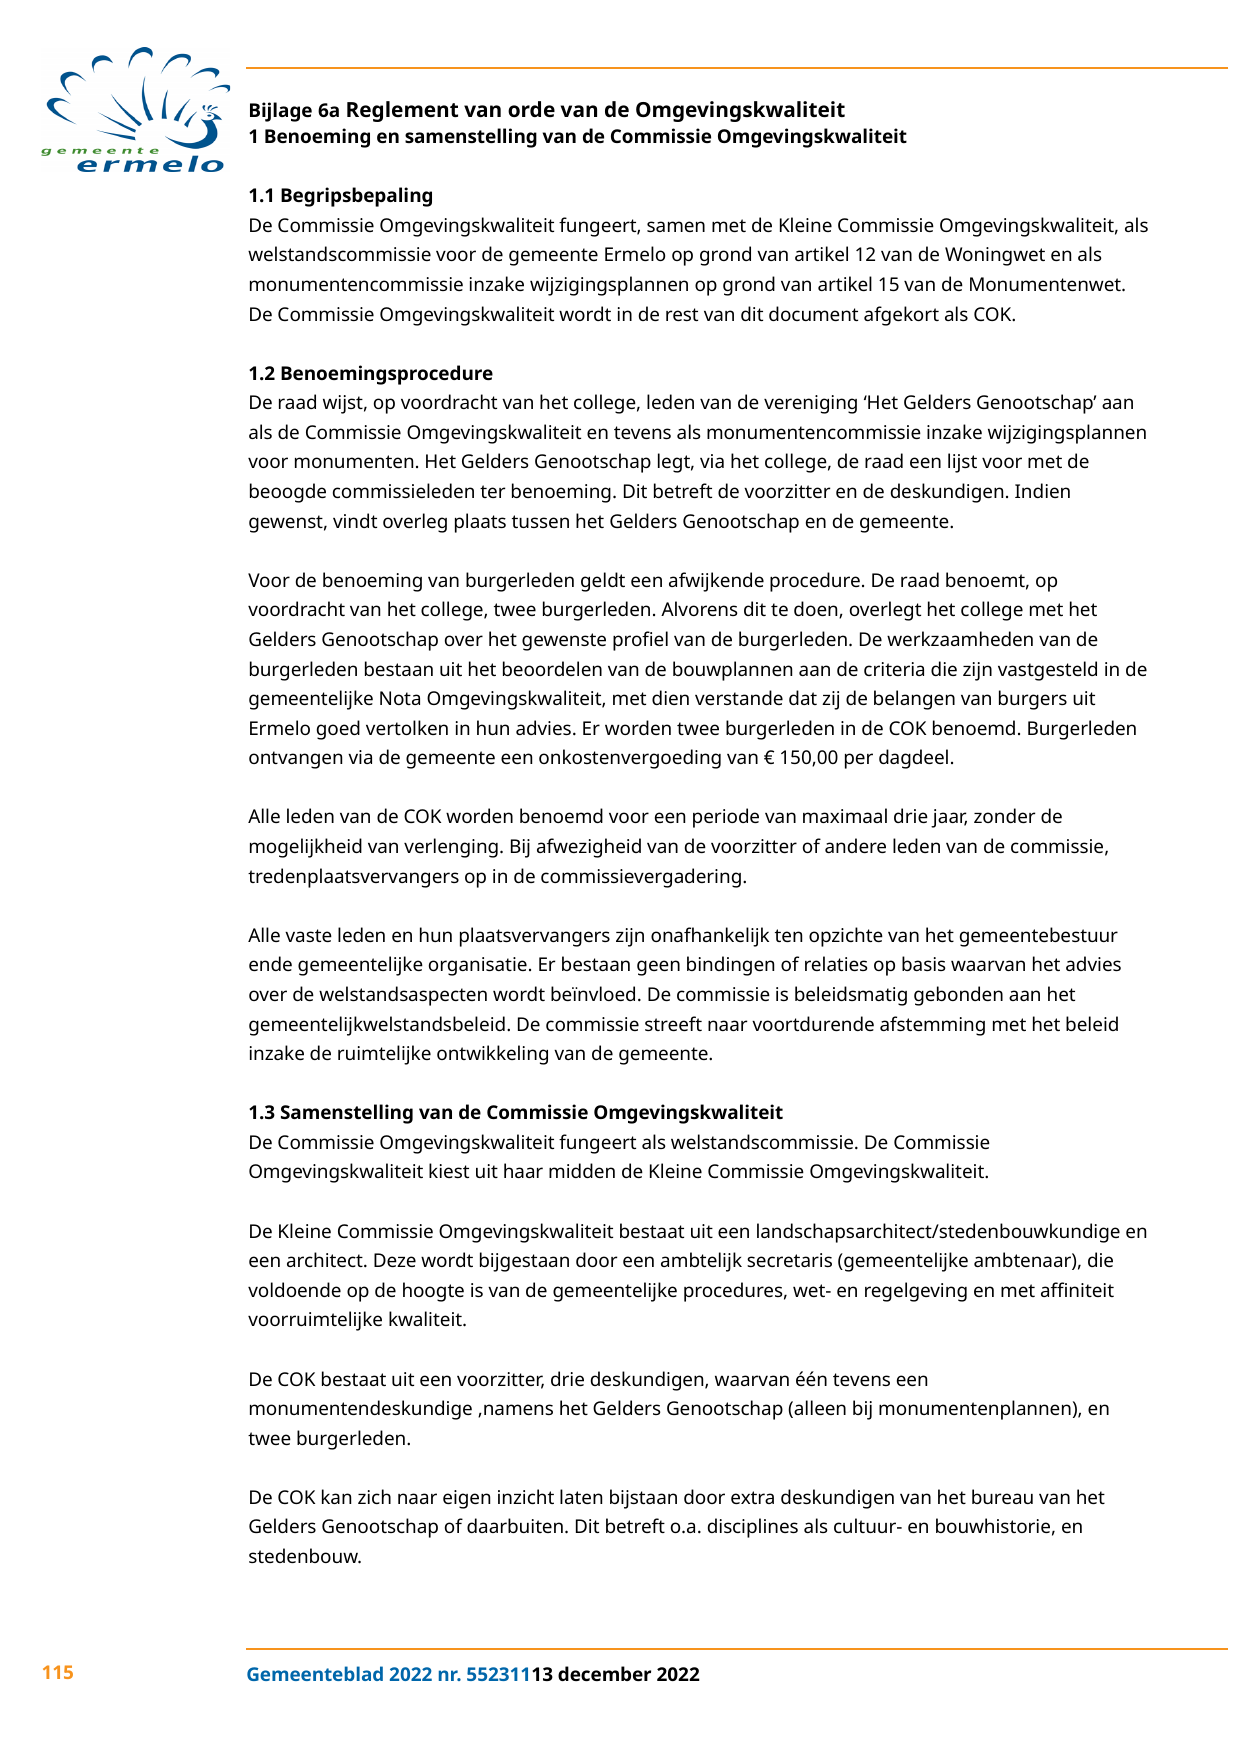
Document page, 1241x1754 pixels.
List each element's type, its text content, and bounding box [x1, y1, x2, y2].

text Alle vaste leden en hun plaatsvervangers zijn onafhankelijk ten opzichte van het gemeentebestuur ende gemeentelijke organisatie. Er bestaan geen bindingen of relaties op basis waarvan het advies over de welstandsaspecten wordt beïnvloed. De commissie is beleidsmatig gebonden aan het gemeentelijkwelstandsbeleid. De commissie streeft naar voortdurende afstemming met het beleid inzake de ruimtelijke ontwikkeling van de gemeente. [248, 922, 1152, 1066]
text De COK bestaat uit een voorzitter, drie deskundigen, waarvan één tevens een monumentendeskundige ,namens het Gelders Genootschap (alleen bij monumentenplannen), en twee burgerleden. [248, 1366, 1152, 1451]
text De Commissie Omgevingskwaliteit fungeert als welstandscommissie. De Commissie Omgevingskwaliteit kiest uit haar midden de Kleine Commissie Omgevingskwaliteit. [248, 1129, 1152, 1184]
text De raad wijst, op voordracht van het college, leden van de vereniging ‘Het Gelders Genootschap’ aan als de Commissie Omgevingskwaliteit en tevens als monumentencommissie inzake wijzigingsplannen voor monumenten. Het Gelders Genootschap legt, via het college, de raad een lijst voor met de beoogde commissieleden ter benoeming. Dit betreft de voorzitter en de deskundigen. Indien gewenst, vindt overleg plaats tussen het Gelders Genootschap en de gemeente. [248, 389, 1152, 534]
text 1 Benoeming en samenstelling van de Commissie Omgevingskwaliteit [248, 123, 1152, 149]
picture [41, 47, 231, 172]
text 1.2 Benoemingsprocedure [248, 360, 1152, 386]
text De Kleine Commissie Omgevingskwaliteit bestaat uit een landschapsarchitect/stedenbouwkundige en een architect. Deze wordt bijgestaan door een ambtelijk secretaris (gemeentelijke ambtenaar), die voldoende op de hoogte is van de gemeentelijke procedures, wet- en regelgeving en met affiniteit voorruimtelijke kwaliteit. [248, 1218, 1152, 1332]
text 1.3 Samenstelling van de Commissie Omgevingskwaliteit [248, 1099, 1152, 1125]
text Voor de benoeming van burgerleden geldt een afwijkende procedure. De raad benoemt, op voordracht van het college, twee burgerleden. Alvorens dit te doen, overlegt het college met het Gelders Genootschap over het gewenste profiel van de burgerleden. De werkzaamheden van de burgerleden bestaan uit het beoordelen van de bouwplannen aan de criteria die zijn vastgesteld in de gemeentelijke Nota Omgevingskwaliteit, met dien verstande dat zij de belangen van burgers uit Ermelo goed vertolken in hun advies. Er worden twee burgerleden in de COK benoemd. Burgerleden ontvangen via de gemeente een onkostenvergoeding van € 150,00 per dagdeel. [248, 567, 1152, 770]
text 1.1 Begripsbepaling [248, 182, 1152, 208]
text De COK kan zich naar eigen inzicht laten bijstaan door extra deskundigen van het bureau van het Gelders Genootschap of daarbuiten. Dit betreft o.a. disciplines als cultuur- en bouwhistorie, en stedenbouw. [248, 1484, 1152, 1569]
text Bijlage 6a Reglement van orde van de Omgevingskwaliteit [248, 95, 1152, 123]
text Alle leden van de COK worden benoemd voor een periode van maximaal drie jaar, zonder de mogelijkheid van verlenging. Bij afwezigheid van de voorzitter of andere leden van de commissie, tredenplaatsvervangers op in de commissievergadering. [248, 804, 1152, 889]
text De Commissie Omgevingskwaliteit fungeert, samen met de Kleine Commissie Omgevingskwaliteit, als welstandscommissie voor de gemeente Ermelo op grond van artikel 12 van de Woningwet en als monumentencommissie inzake wijzigingsplannen op grond van artikel 15 van de Monumentenwet. De Commissie Omgevingskwaliteit wordt in de rest van dit document afgekort als COK. [248, 212, 1152, 327]
